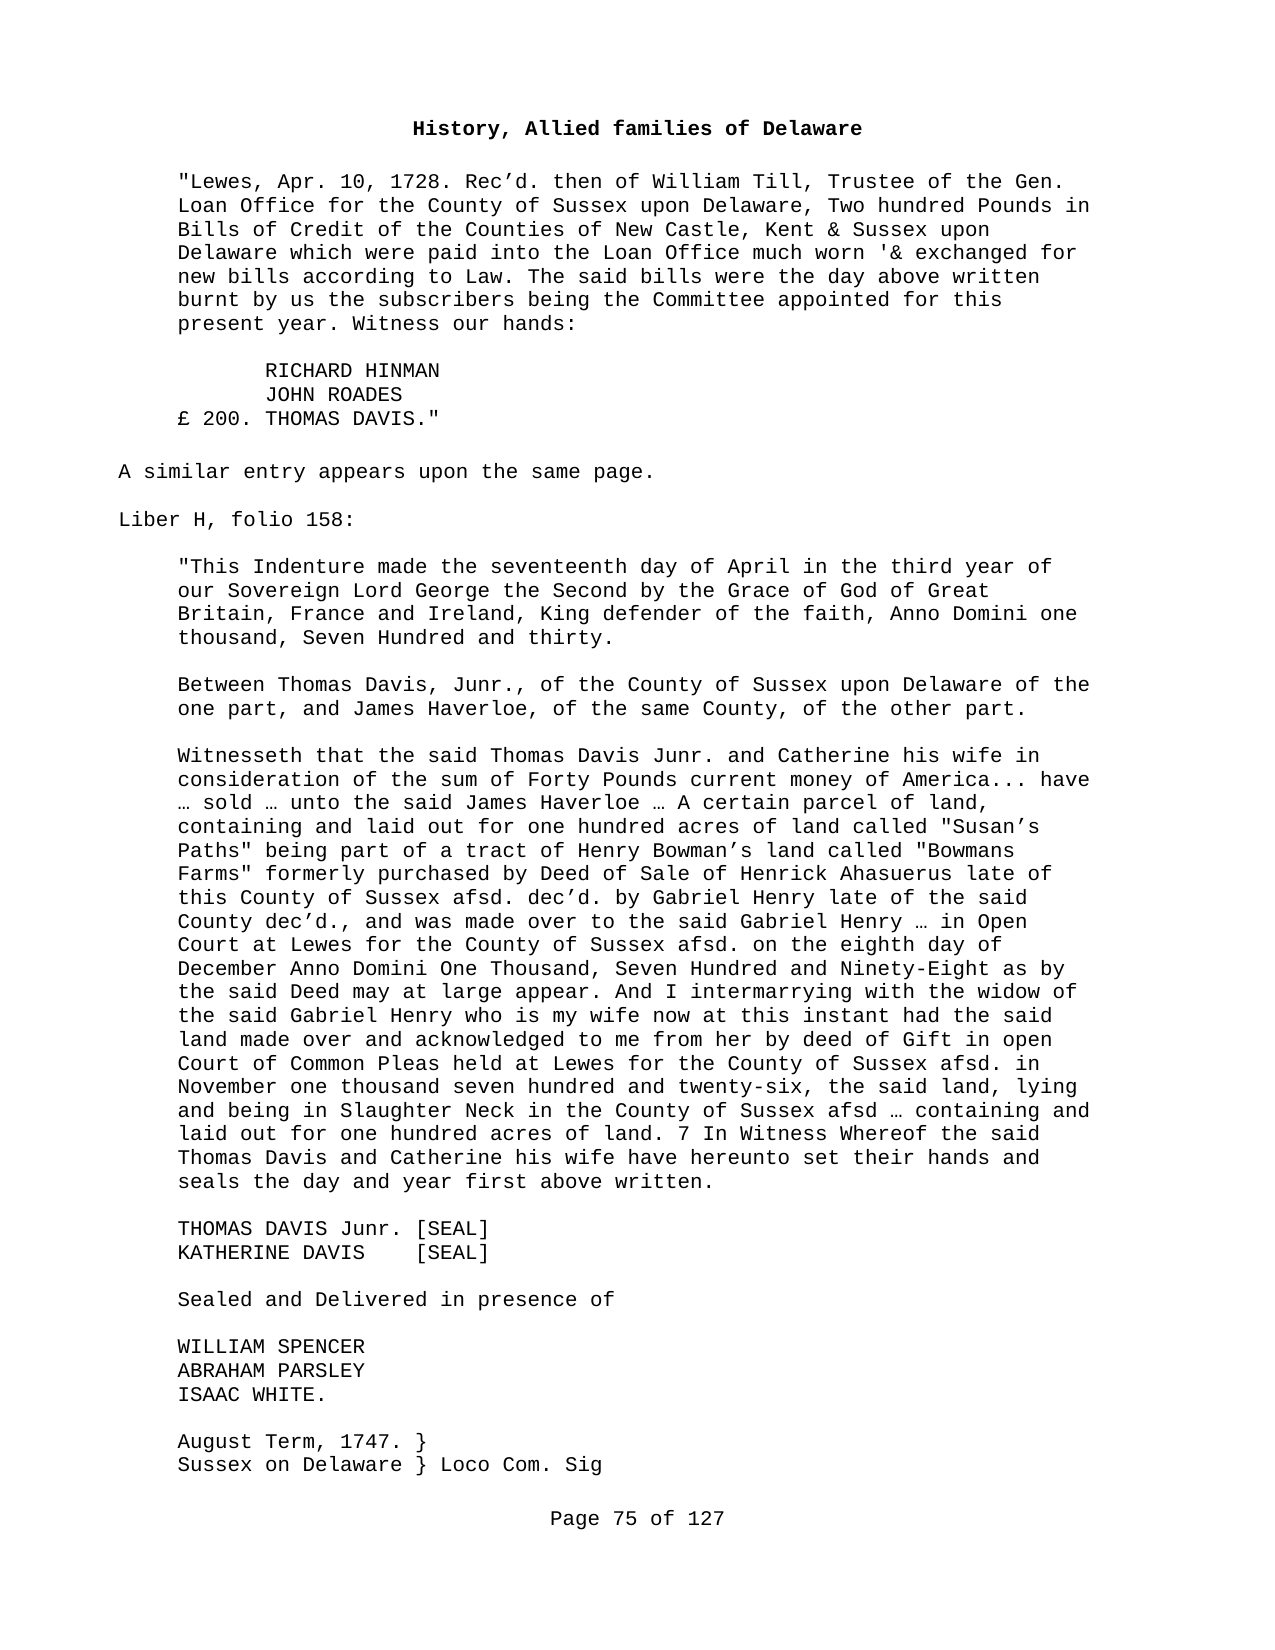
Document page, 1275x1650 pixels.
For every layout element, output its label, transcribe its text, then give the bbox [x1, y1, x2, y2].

text "Lewes, Apr. 10, 1728. Rec’d. then of William Till, Trustee of the Gen. Loan Office for the County of Sussex upon Delaware, Two hundred Pounds in Bills of Credit of the Counties of New Castle, Kent & Sussex upon Delaware which were paid into the Loan Office much worn '& exchanged for new bills according to Law. The said bills were the day above written burnt by us the subscribers being the Committee appointed for this present year. Witness our hands: [177, 171, 1098, 337]
text Sealed and Delivered in presence of [177, 1289, 1098, 1313]
text Sussex on Delaware } Loco Com. Sig [177, 1454, 1098, 1478]
text William SPENCER [177, 1336, 1098, 1360]
text Isaac WHITE. [177, 1383, 1098, 1407]
text "This Indenture made the seventeenth day of April in the third year of our Sovereign Lord George the Second by the Grace of God of Great Britain, France and Ireland, King defender of the faith, Anno Domini one thousand, Seven Hundred and thirty. [177, 556, 1098, 651]
text Between Thomas Davis, Junr., of the County of Sussex upon Delaware of the one part, and James Haverloe, of the same County, of the other part. [177, 674, 1098, 721]
text £ 200. Thomas Davis." [177, 408, 1098, 431]
text Thomas Davis Junr. [SEAL] [177, 1218, 1098, 1242]
text Liber H, folio 158: [118, 509, 1157, 532]
text RICHARD Hinman [177, 360, 1098, 384]
text August Term, 1747. } [177, 1431, 1098, 1454]
text ABRAHAM PARSLEY [177, 1360, 1098, 1383]
text Witnesseth that the said Thomas Davis Junr. and Catherine his wife in consideration of the sum of Forty Pounds current money of America... have … sold … unto the said James Haverloe … A certain parcel of land, containing and laid out for one hundred acres of land called "Susan’s Paths" being part of a tract of Henry Bowman’s land called "Bowmans Farms" formerly purchased by Deed of Sale of Henrick Ahasuerus late of this County of Sussex afsd. dec’d. by Gabriel Henry late of the said County dec’d., and was made over to the said Gabriel Henry … in Open Court at Lewes for the County of Sussex afsd. on the eighth day of December Anno Domini One Thousand, Seven Hundred and Ninety-Eight as by the said Deed may at large appear. And I intermarrying with the widow of the said Gabriel Henry who is my wife now at this instant had the said land made over and acknowledged to me from her by deed of Gift in open Court of Common Pleas held at Lewes for the County of Sussex afsd. in November one thousand seven hundred and twenty-six, the said land, lying and being in Slaughter Neck in the County of Sussex afsd … containing and laid out for one hundred acres of land. 7 In Witness Whereof the said Thomas Davis and Catherine his wife have hereunto set their hands and seals the day and year first above written. [177, 745, 1098, 1194]
text Katherine Davis [SEAL] [177, 1242, 1098, 1265]
text JOHN Roades [177, 384, 1098, 408]
text A similar entry appears upon the same page. [118, 461, 1157, 485]
